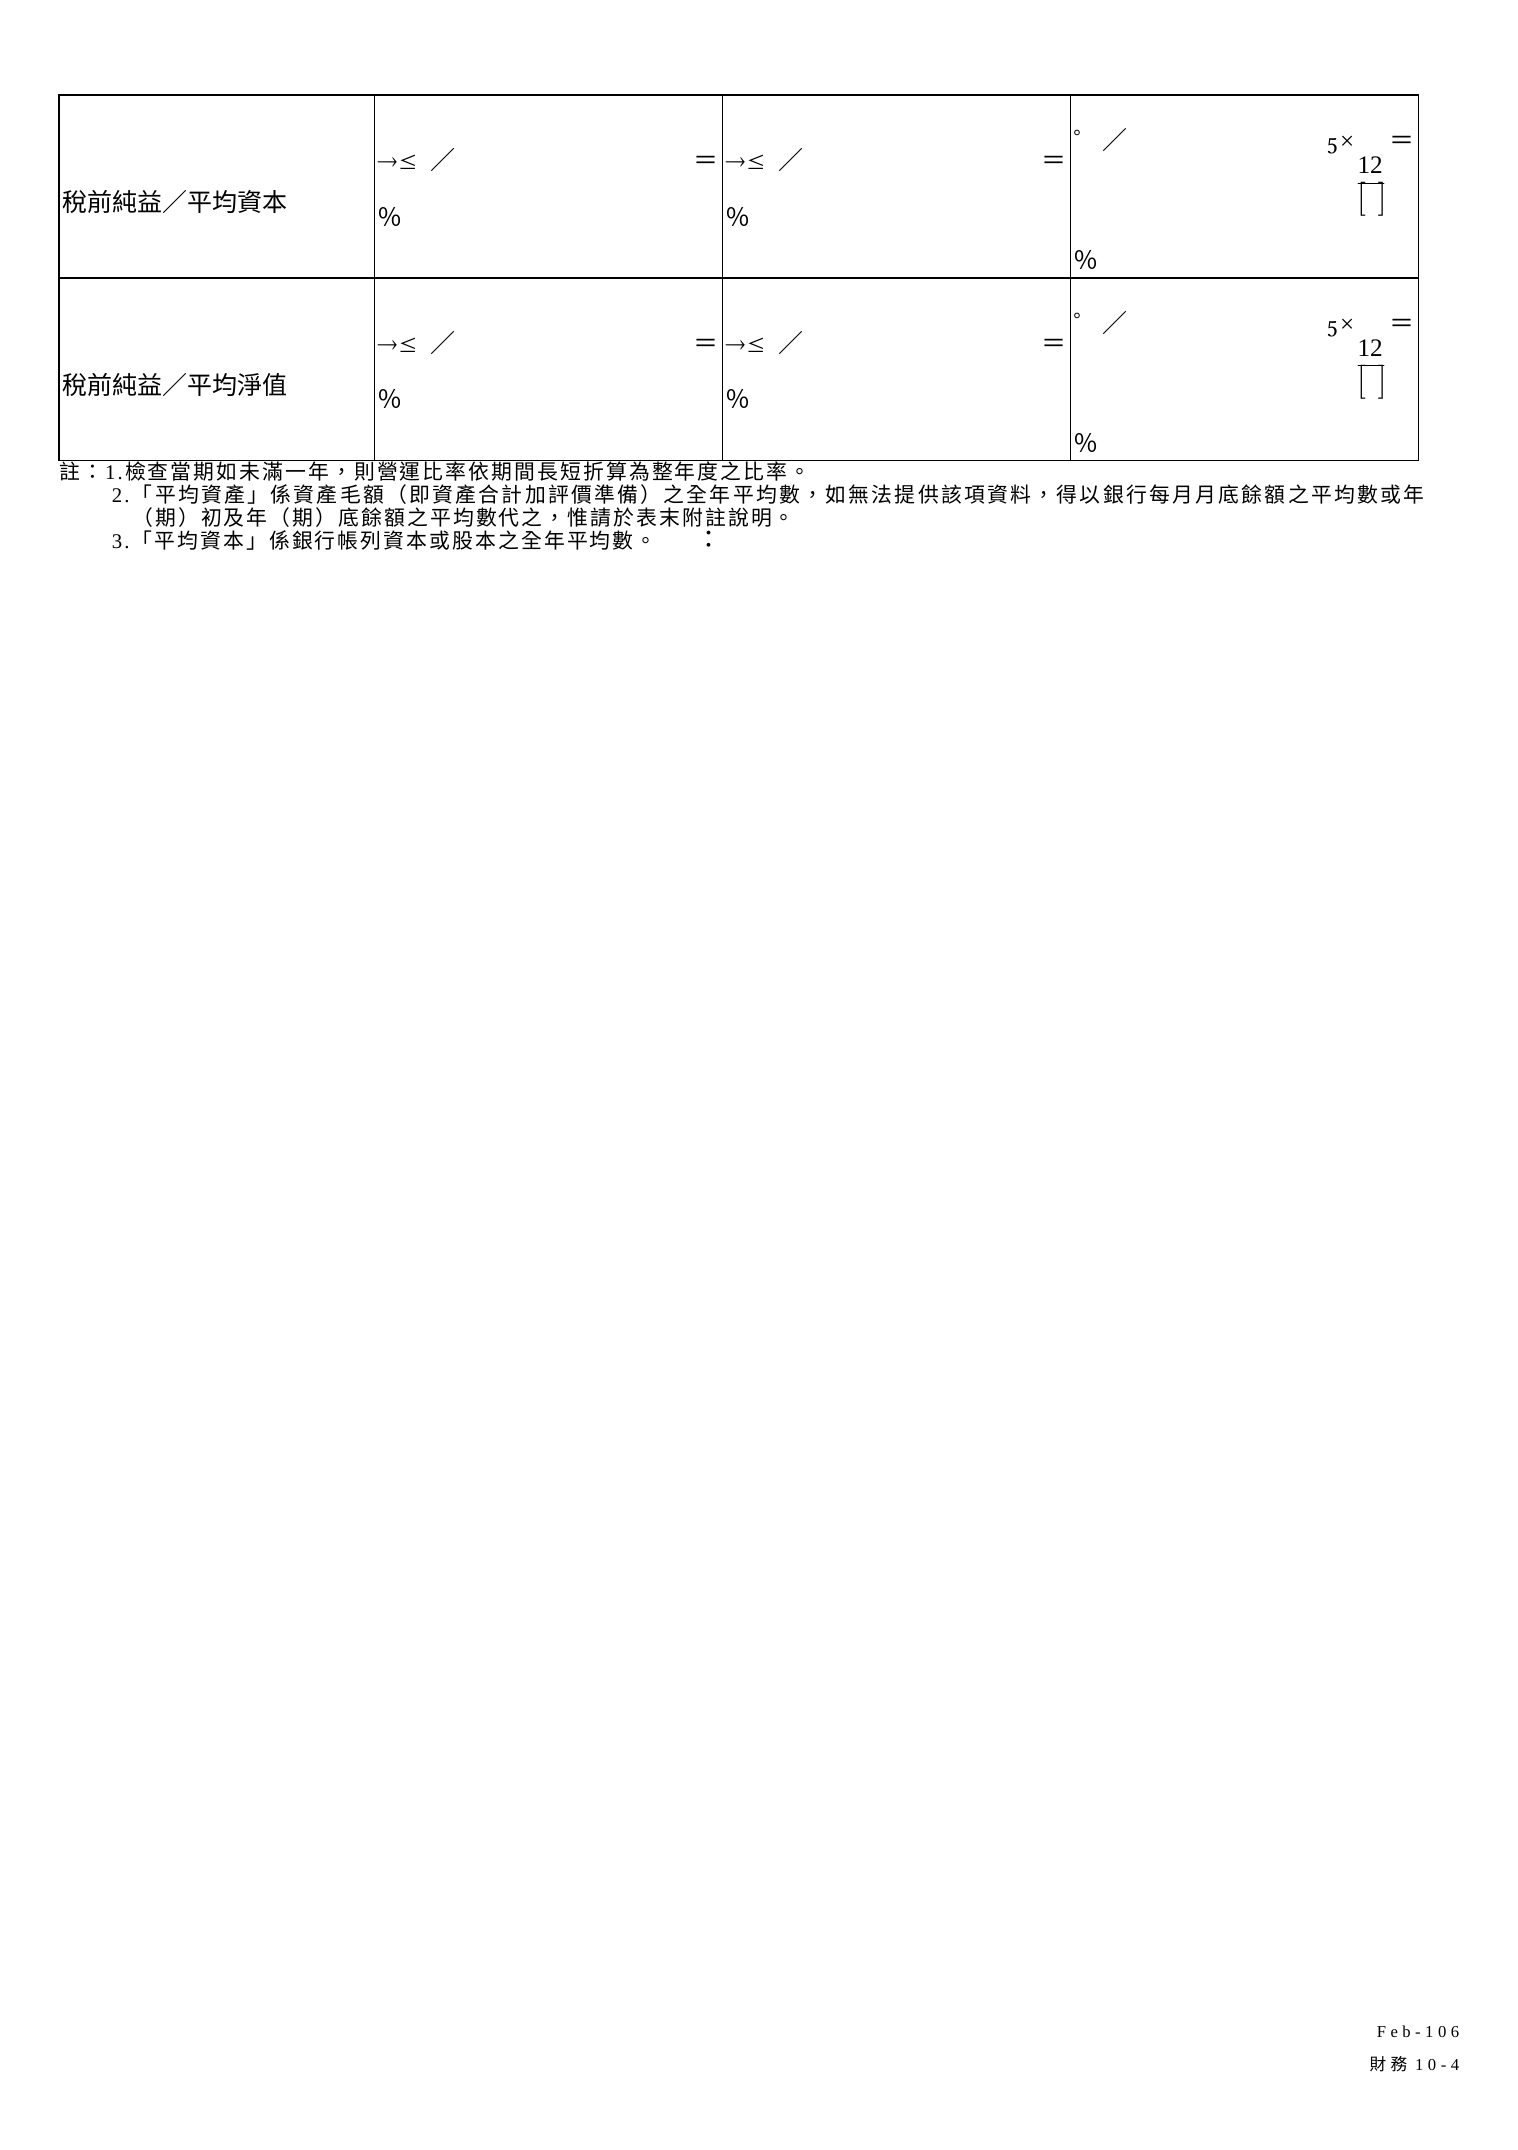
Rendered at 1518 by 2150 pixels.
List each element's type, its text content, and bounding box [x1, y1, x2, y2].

text 3.「平均資本」係銀行帳列資本或股本之全年平均數。 ： [112, 530, 1459, 553]
table_cell  ／ ＝ ％ [375, 96, 722, 277]
text 2.「平均資產」係資產毛額（即資產合計加評價準備）之全年平均數，如無法提供該項資料，得以銀行每月月底餘額之平均數或年（期）初及年（期）底餘額之平均數代之，惟請於表末附註說明。 [112, 484, 1425, 530]
table_cell  ／ ×＝ ％ [1071, 96, 1418, 277]
table_cell  ／ ＝ ％ [723, 96, 1070, 277]
table_cell  ／ ×＝ ％ [1071, 279, 1418, 460]
table_cell  ／ ＝ ％ [375, 279, 722, 460]
text 註：1.檢查當期如未滿一年，則營運比率依期間長短折算為整年度之比率。 [59, 461, 1459, 484]
table_cell 稅前純益／平均資本 [60, 96, 374, 277]
table_cell 稅前純益／平均淨值 [60, 279, 374, 460]
table_cell  ／ ＝ ％ [723, 279, 1070, 460]
